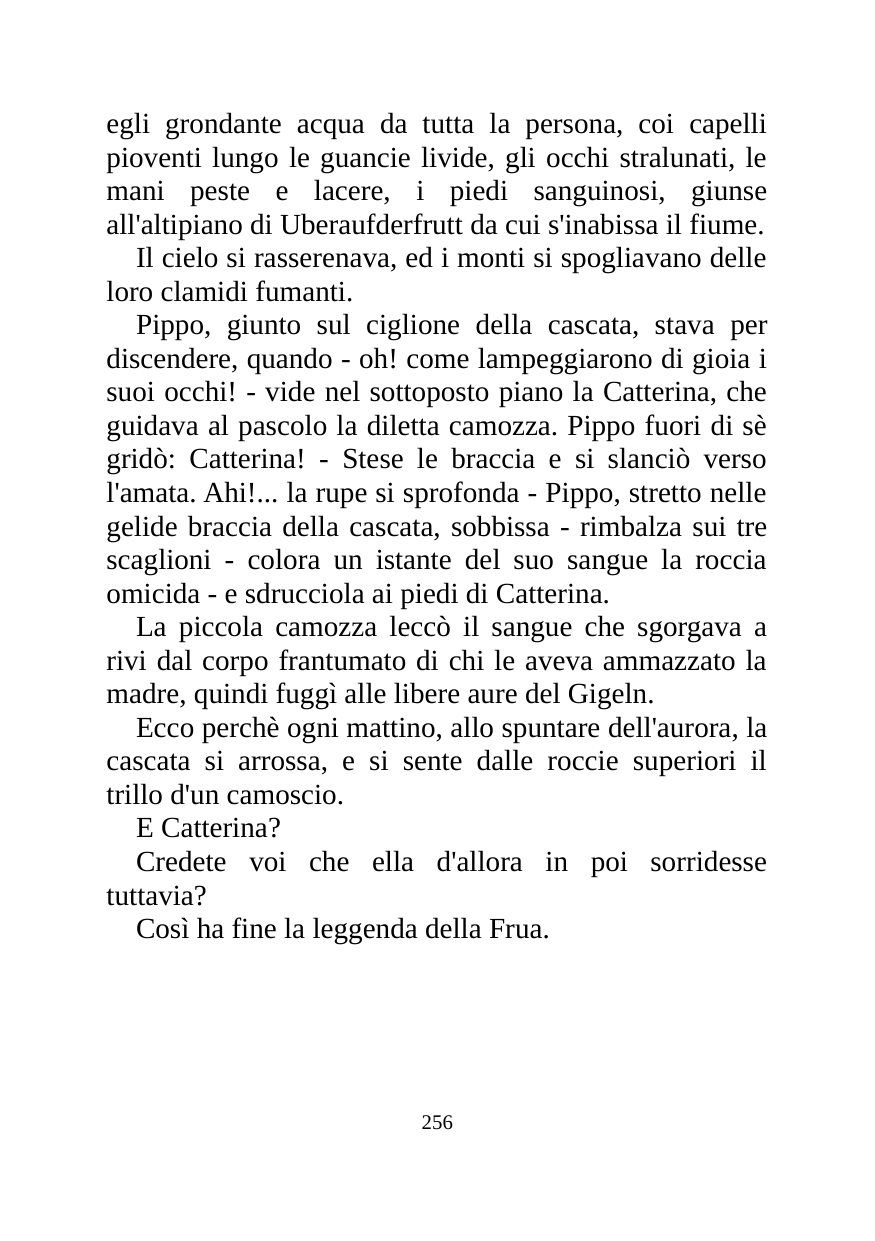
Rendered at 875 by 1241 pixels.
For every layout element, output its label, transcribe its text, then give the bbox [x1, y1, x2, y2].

text egli grondante acqua da tutta la persona, coi capelli pioventi lungo le guancie livide, gli occhi stralunati, le mani peste e lacere, i piedi sanguinosi, giunse all'altipiano di Uberaufderfrutt da cui s'inabissa il fiume. [106, 106, 768, 240]
text Credete voi che ella d'allora in poi sorridesse tuttavia? [106, 844, 768, 911]
text E Catterina? [106, 811, 768, 844]
text Pippo, giunto sul ciglione della cascata, stava per discendere, quando - oh! come lampeggiarono di gioia i suoi occhi! - vide nel sottoposto piano la Catterina, che guidava al pascolo la diletta camozza. Pippo fuori di sè gridò: Catterina! - Stese le braccia e si slanciò verso l'amata. Ahi!... la rupe si sprofonda - Pippo, stretto nelle gelide braccia della cascata, sobbissa - rimbalza sui tre scaglioni - colora un istante del suo sangue la roccia omicida - e sdrucciola ai piedi di Catterina. [106, 307, 768, 609]
text Ecco perchè ogni mattino, allo spuntare dell'aurora, la cascata si arrossa, e si sente dalle roccie superiori il trillo d'un camoscio. [106, 710, 768, 811]
text La piccola camozza leccò il sangue che sgorgava a rivi dal corpo frantumato di chi le aveva ammazzato la madre, quindi fuggì alle libere aure del Gigeln. [106, 609, 768, 710]
text Così ha fine la leggenda della Frua. [106, 911, 768, 945]
text Il cielo si rasserenava, ed i monti si spogliavano delle loro clamidi fumanti. [106, 240, 768, 307]
